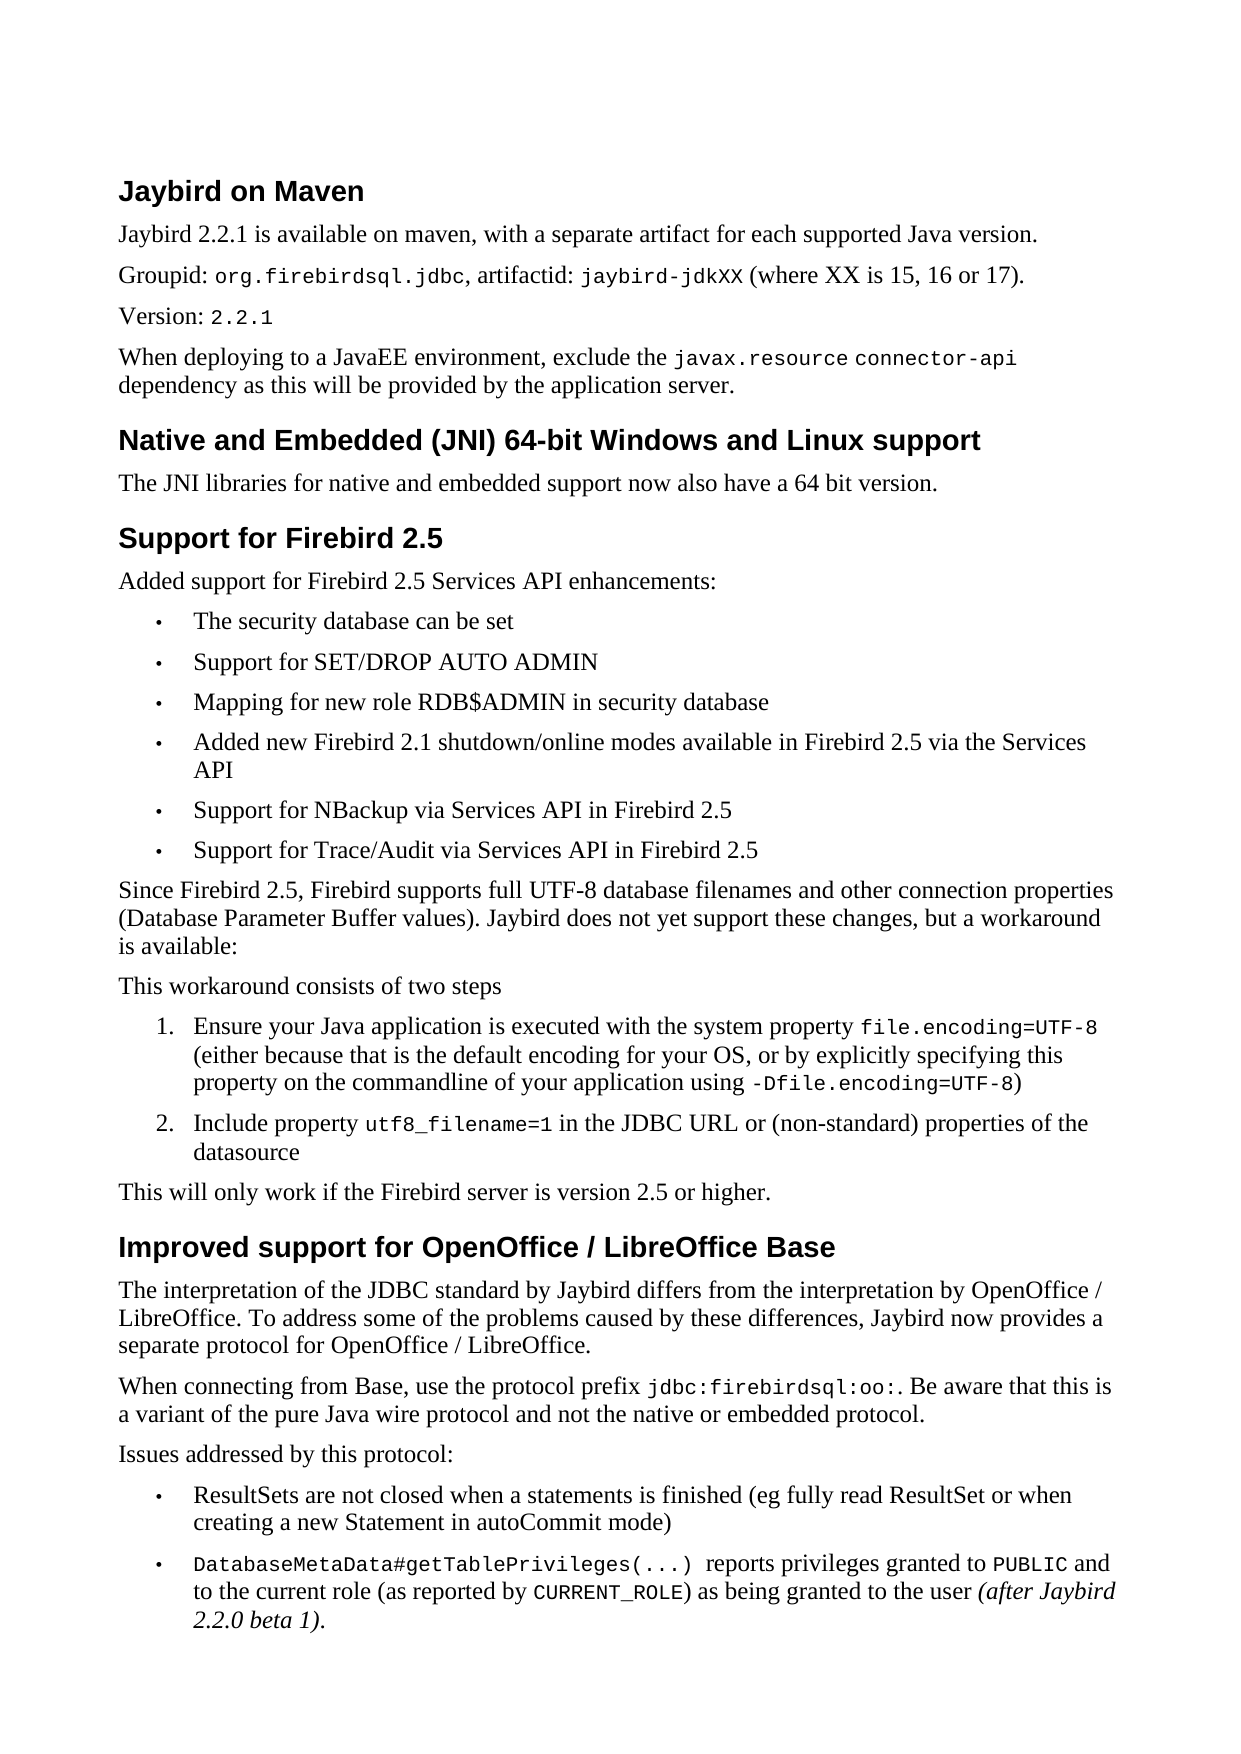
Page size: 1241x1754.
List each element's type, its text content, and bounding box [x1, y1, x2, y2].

text Jaybird 2.2.1 is available on maven, with a separate artifact for each supported Java version. [118, 221, 1122, 248]
text This workaround consists of two steps [118, 972, 1122, 1000]
text Groupid: org.firebirdsql.jdbc, artifactid: jaybird-jdkXX (where XX is 15, 16 or 17). [118, 261, 1122, 289]
subtitle Jaybird on Maven [118, 175, 1122, 208]
list Include property utf8_filename=1 in the JDBC URL or (non-standard) properties of the datasource [156, 1109, 1122, 1166]
text Since Firebird 2.5, Firebird supports full UTF-8 database filenames and other connection properties (Database Parameter Buffer values). Jaybird does not yet support these changes, but a workaround is available: [118, 876, 1122, 959]
list ResultSets are not closed when a statements is finished (eg fully read ResultSet or when creating a new Statement in autoCommit mode) [156, 1481, 1122, 1536]
text The interpretation of the JDBC standard by Jaybird differs from the interpretation by OpenOffice / LibreOffice. To address some of the problems caused by these differences, Jaybird now provides a separate protocol for OpenOffice / LibreOffice. [118, 1276, 1122, 1359]
list Support for NBackup via Services API in Firebird 2.5 [156, 796, 1122, 824]
list Ensure your Java application is executed with the system property file.encoding=UTF-8 (either because that is the default encoding for your OS, or by explicitly specifying this property on the commandline of your application using -Dfile.encoding=UTF-8) [156, 1012, 1122, 1097]
subtitle Native and Embedded (JNI) 64-bit Windows and Linux support [118, 424, 1122, 457]
text When connecting from Base, use the protocol prefix jdbc:firebirdsql:oo:. Be aware that this is a variant of the pure Java wire protocol and not the native or embedded protocol. [118, 1372, 1122, 1428]
text The JNI libraries for native and embedded support now also have a 64 bit version. [118, 469, 1122, 497]
text Issues addressed by this protocol: [118, 1441, 1122, 1468]
text When deploying to a JavaEE environment, exclude the javax.resource connector-api dependency as this will be provided by the application server. [118, 343, 1122, 399]
list Support for Trace/Audit via Services API in Firebird 2.5 [156, 836, 1122, 864]
text This will only work if the Firebird server is version 2.5 or higher. [118, 1178, 1122, 1206]
list The security database can be set [156, 607, 1122, 635]
text Added support for Firebird 2.5 Services API enhancements: [118, 567, 1122, 595]
text Version: 2.2.1 [118, 302, 1122, 330]
list Added new Firebird 2.1 shutdown/online modes available in Firebird 2.5 via the Services API [156, 728, 1122, 783]
list DatabaseMetaData#getTablePrivileges(...) reports privileges granted to PUBLIC and to the current role (as reported by CURRENT_ROLE) as being granted to the user (after Jaybird 2.2.0 beta 1). [156, 1549, 1122, 1633]
subtitle Improved support for OpenOffice / LibreOffice Base [118, 1231, 1122, 1264]
subtitle Support for Firebird 2.5 [118, 522, 1122, 555]
list Support for SET/DROP AUTO ADMIN [156, 648, 1122, 675]
list Mapping for new role RDB$ADMIN in security database [156, 688, 1122, 716]
